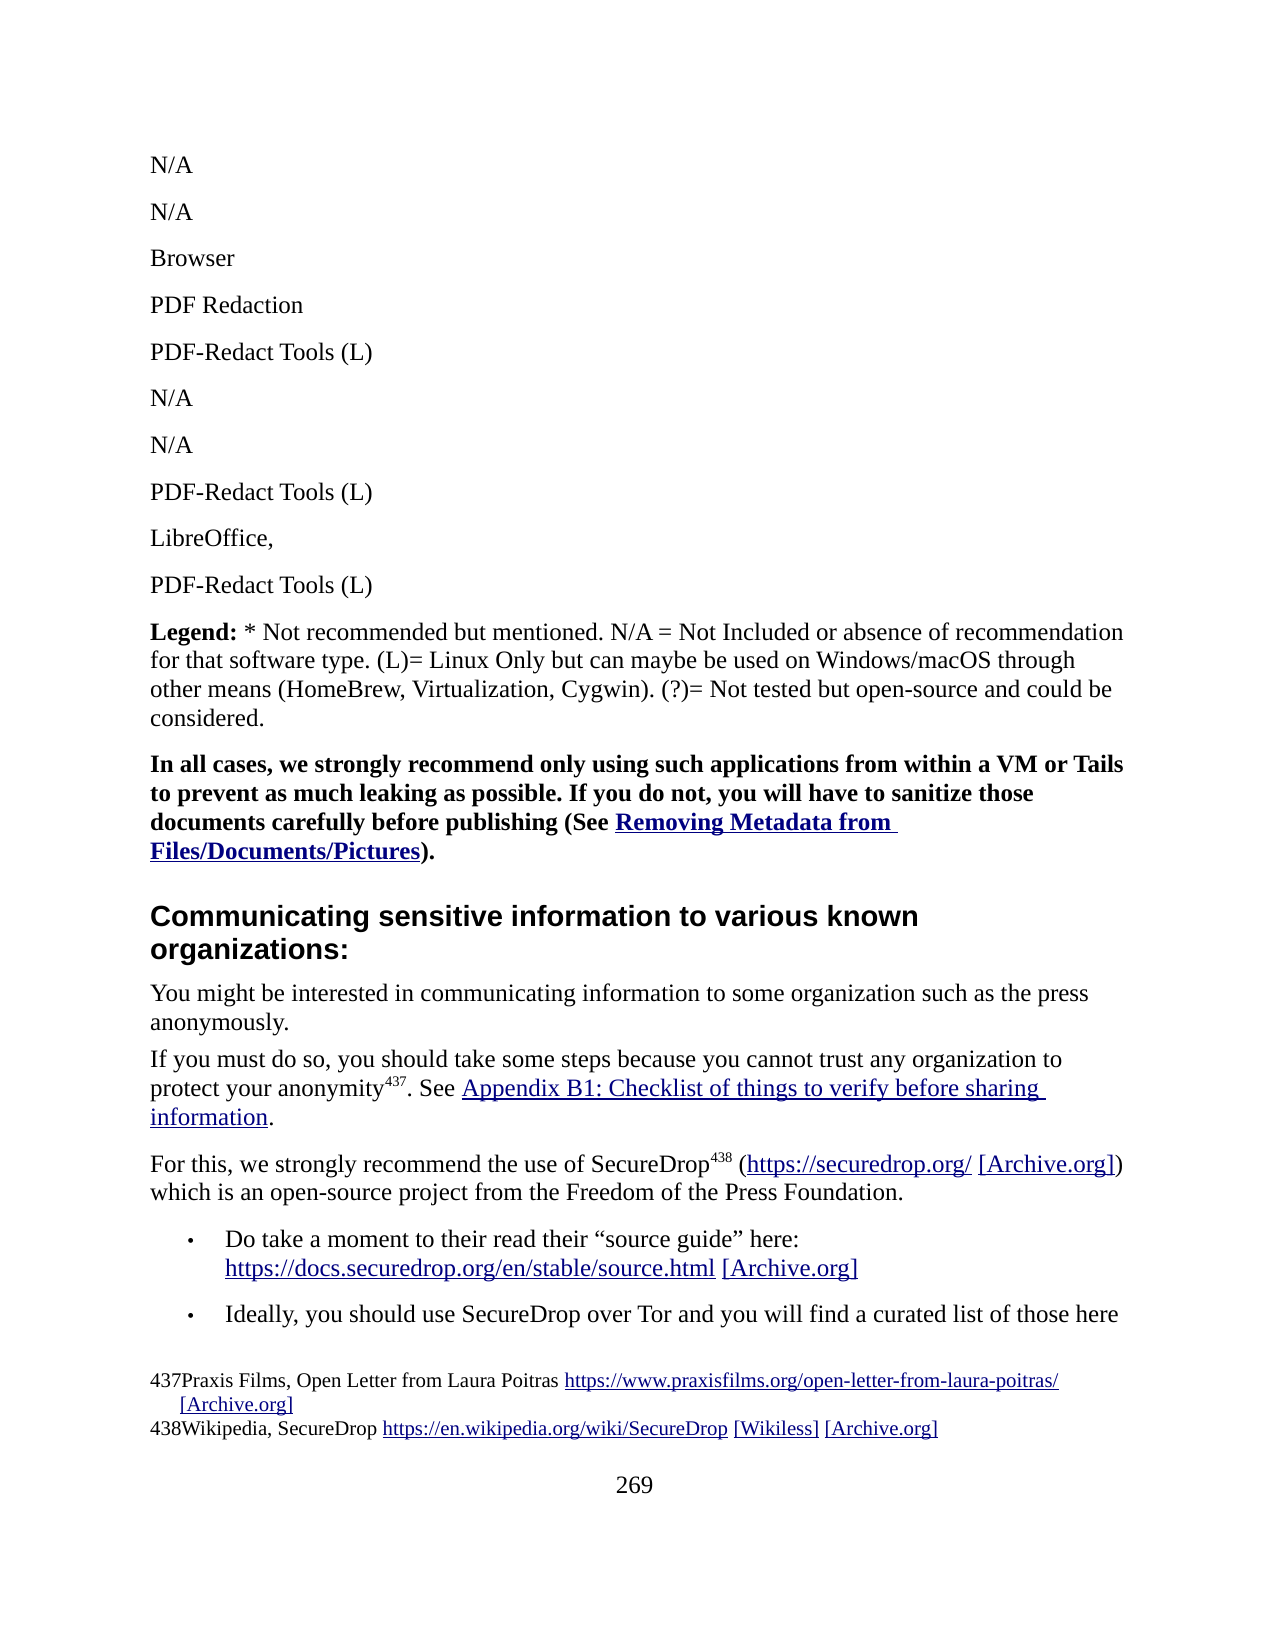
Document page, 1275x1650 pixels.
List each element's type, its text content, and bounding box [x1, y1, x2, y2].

text N/A [150, 383, 1125, 412]
text Wikipedia, SecureDrop https://en.wikipedia.org/wiki/SecureDrop [Wikiless] [Archive.org] [150, 1416, 1125, 1440]
text In all cases, we strongly recommend only using such applications from within a VM or Tails to prevent as much leaking as possible. If you do not, you will have to sanitize those documents carefully before publishing (See Removing Metadata from Files/Documents/Pictures). [150, 749, 1125, 864]
text N/A [150, 430, 1125, 459]
text N/A [150, 150, 1125, 179]
text PDF-Redact Tools (L) [150, 337, 1125, 365]
text If you must do so, you should take some steps because you cannot trust any organization to protect your anonymity. See Appendix B1: Checklist of things to verify before sharing information. [150, 1044, 1125, 1131]
text PDF Redaction [150, 290, 1125, 319]
text PDF-Redact Tools (L) [150, 477, 1125, 505]
list Do take a moment to their read their “source guide” here: https://docs.securedrop.org/en/stable/source.html [Archive.org] [187, 1224, 1125, 1282]
subtitle Communicating sensitive information to various known organizations: [150, 898, 1125, 966]
text N/A [150, 197, 1125, 225]
text For this, we strongly recommend the use of SecureDrop (https://securedrop.org/ [Archive.org]) which is an open-source project from the Freedom of the Press Foundation. [150, 1149, 1125, 1206]
text You might be interested in communicating information to some organization such as the press anonymously. [150, 978, 1125, 1036]
list Ideally, you should use SecureDrop over Tor and you will find a curated list of those here [187, 1299, 1125, 1328]
text Browser [150, 243, 1125, 272]
text PDF-Redact Tools (L) [150, 570, 1125, 599]
text Praxis Films, Open Letter from Laura Poitras https://www.praxisfilms.org/open-letter-from-laura-poitras/ [Archive.org] [150, 1368, 1125, 1416]
text LibreOffice, [150, 523, 1125, 552]
text Legend: * Not recommended but mentioned. N/A = Not Included or absence of recommendation for that software type. (L)= Linux Only but can maybe be used on Windows/macOS through other means (HomeBrew, Virtualization, Cygwin). (?)= Not tested but open-source and could be considered. [150, 617, 1125, 732]
